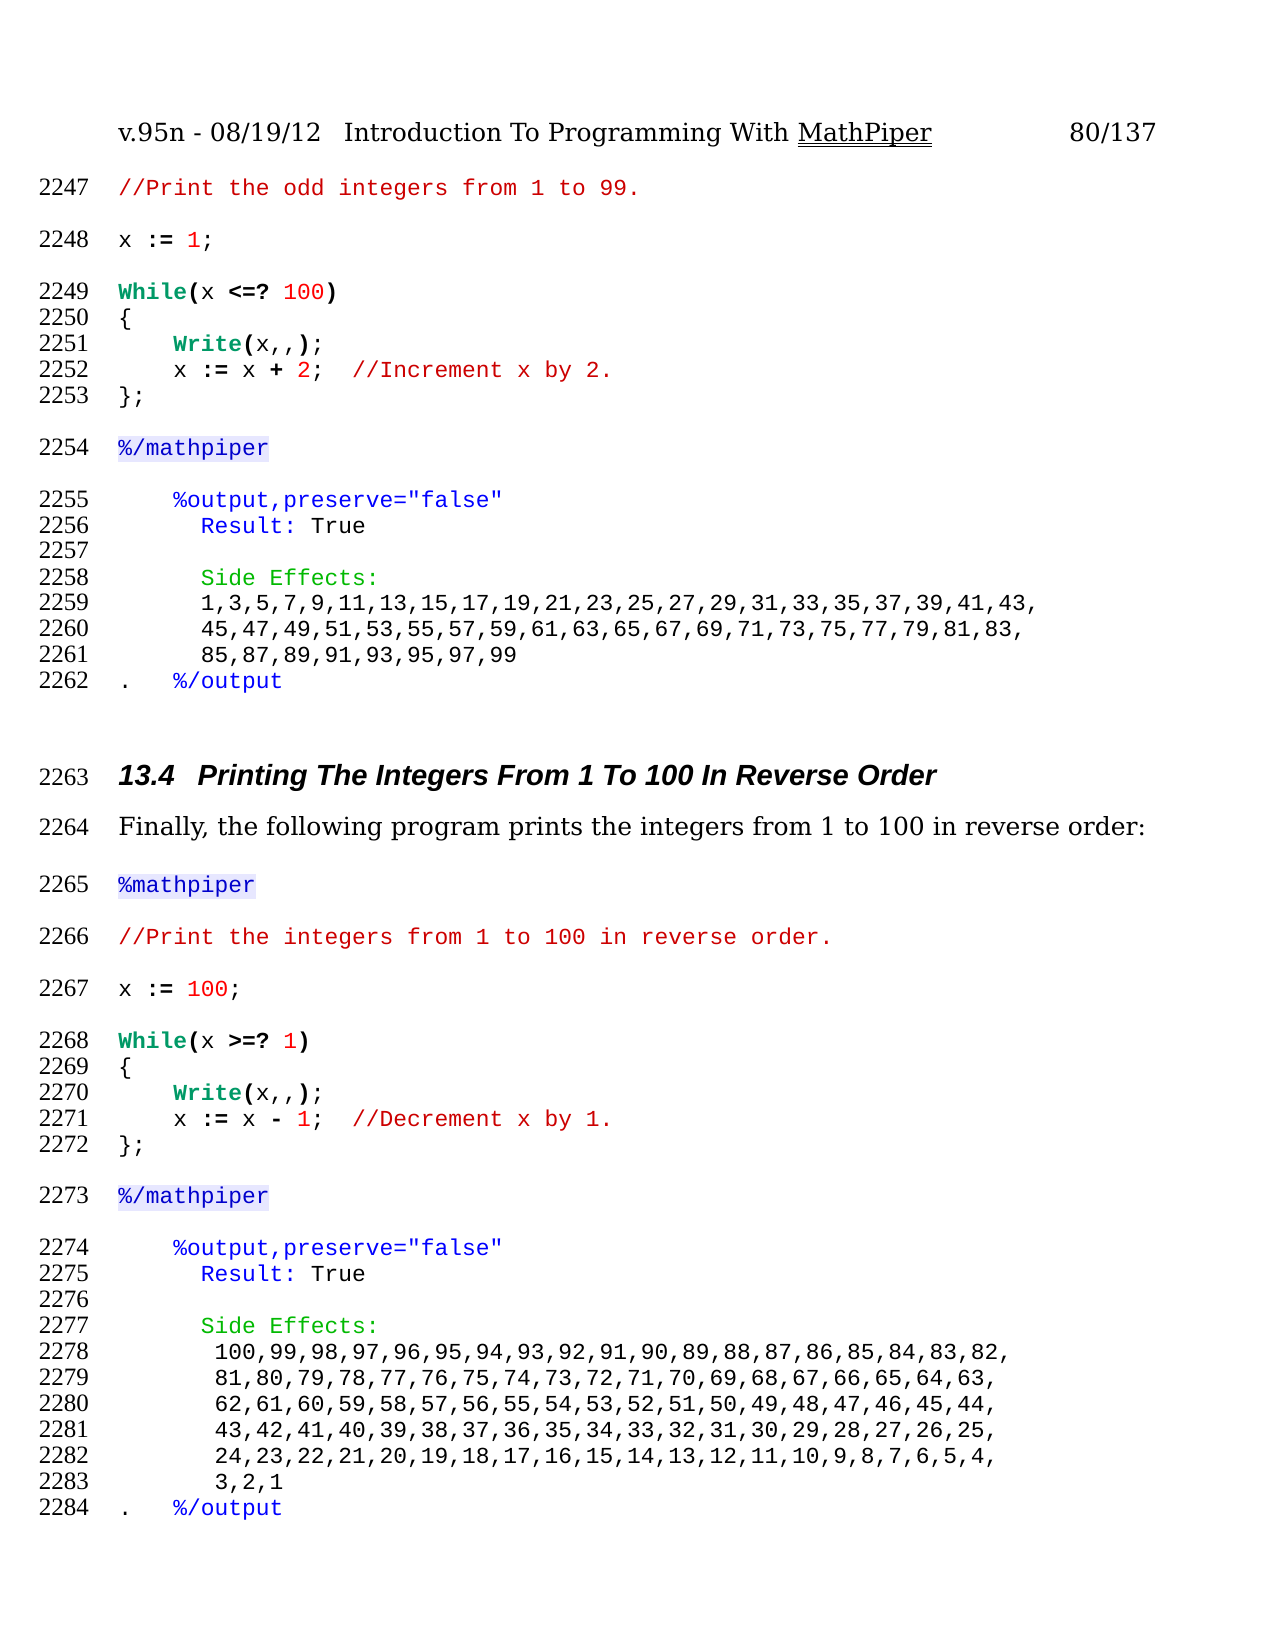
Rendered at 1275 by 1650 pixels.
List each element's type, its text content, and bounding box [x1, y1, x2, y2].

text 43,42,41,40,39,38,37,36,35,34,33,32,31,30,29,28,27,26,25, [118, 1418, 1157, 1444]
text Write(x,,); [118, 332, 1157, 358]
text %/mathpiper [118, 436, 1157, 462]
text Result: True [118, 514, 1157, 540]
text { [118, 306, 1157, 332]
text %output,preserve="false" [118, 1237, 1157, 1263]
text . %/output [118, 1496, 1157, 1522]
text }; [118, 384, 1157, 410]
text 85,87,89,91,93,95,97,99 [118, 644, 1157, 669]
text Side Effects: [118, 1314, 1157, 1341]
text //Print the odd integers from 1 to 99. [118, 177, 1157, 203]
text 3,2,1 [118, 1470, 1157, 1496]
text 24,23,22,21,20,19,18,17,16,15,14,13,12,11,10,9,8,7,6,5,4, [118, 1444, 1157, 1470]
text x := 1; [118, 229, 1157, 254]
text Finally, the following program prints the integers from 1 to 100 in reverse order: [118, 812, 1157, 842]
text Side Effects: [118, 566, 1157, 592]
text While(x >=? 1) [118, 1029, 1157, 1055]
text 1,3,5,7,9,11,13,15,17,19,21,23,25,27,29,31,33,35,37,39,41,43, [118, 592, 1157, 618]
text x := x + 2; //Increment x by 2. [118, 358, 1157, 384]
text }; [118, 1133, 1157, 1159]
text 62,61,60,59,58,57,56,55,54,53,52,51,50,49,48,47,46,45,44, [118, 1392, 1157, 1418]
text Write(x,,); [118, 1081, 1157, 1107]
text x := 100; [118, 977, 1157, 1003]
text 45,47,49,51,53,55,57,59,61,63,65,67,69,71,73,75,77,79,81,83, [118, 618, 1157, 644]
subtitle Printing The Integers From 1 To 100 In Reverse Order [118, 758, 1157, 792]
text . %/output [118, 669, 1157, 696]
text While(x <=? 100) [118, 281, 1157, 306]
text 100,99,98,97,96,95,94,93,92,91,90,89,88,87,86,85,84,83,82, [118, 1341, 1157, 1366]
text 81,80,79,78,77,76,75,74,73,72,71,70,69,68,67,66,65,64,63, [118, 1366, 1157, 1392]
text { [118, 1055, 1157, 1081]
text Result: True [118, 1263, 1157, 1289]
text %mathpiper [118, 874, 1157, 899]
text //Print the integers from 1 to 100 in reverse order. [118, 926, 1157, 951]
text %/mathpiper [118, 1185, 1157, 1211]
text x := x - 1; //Decrement x by 1. [118, 1107, 1157, 1133]
text %output,preserve="false" [118, 488, 1157, 514]
